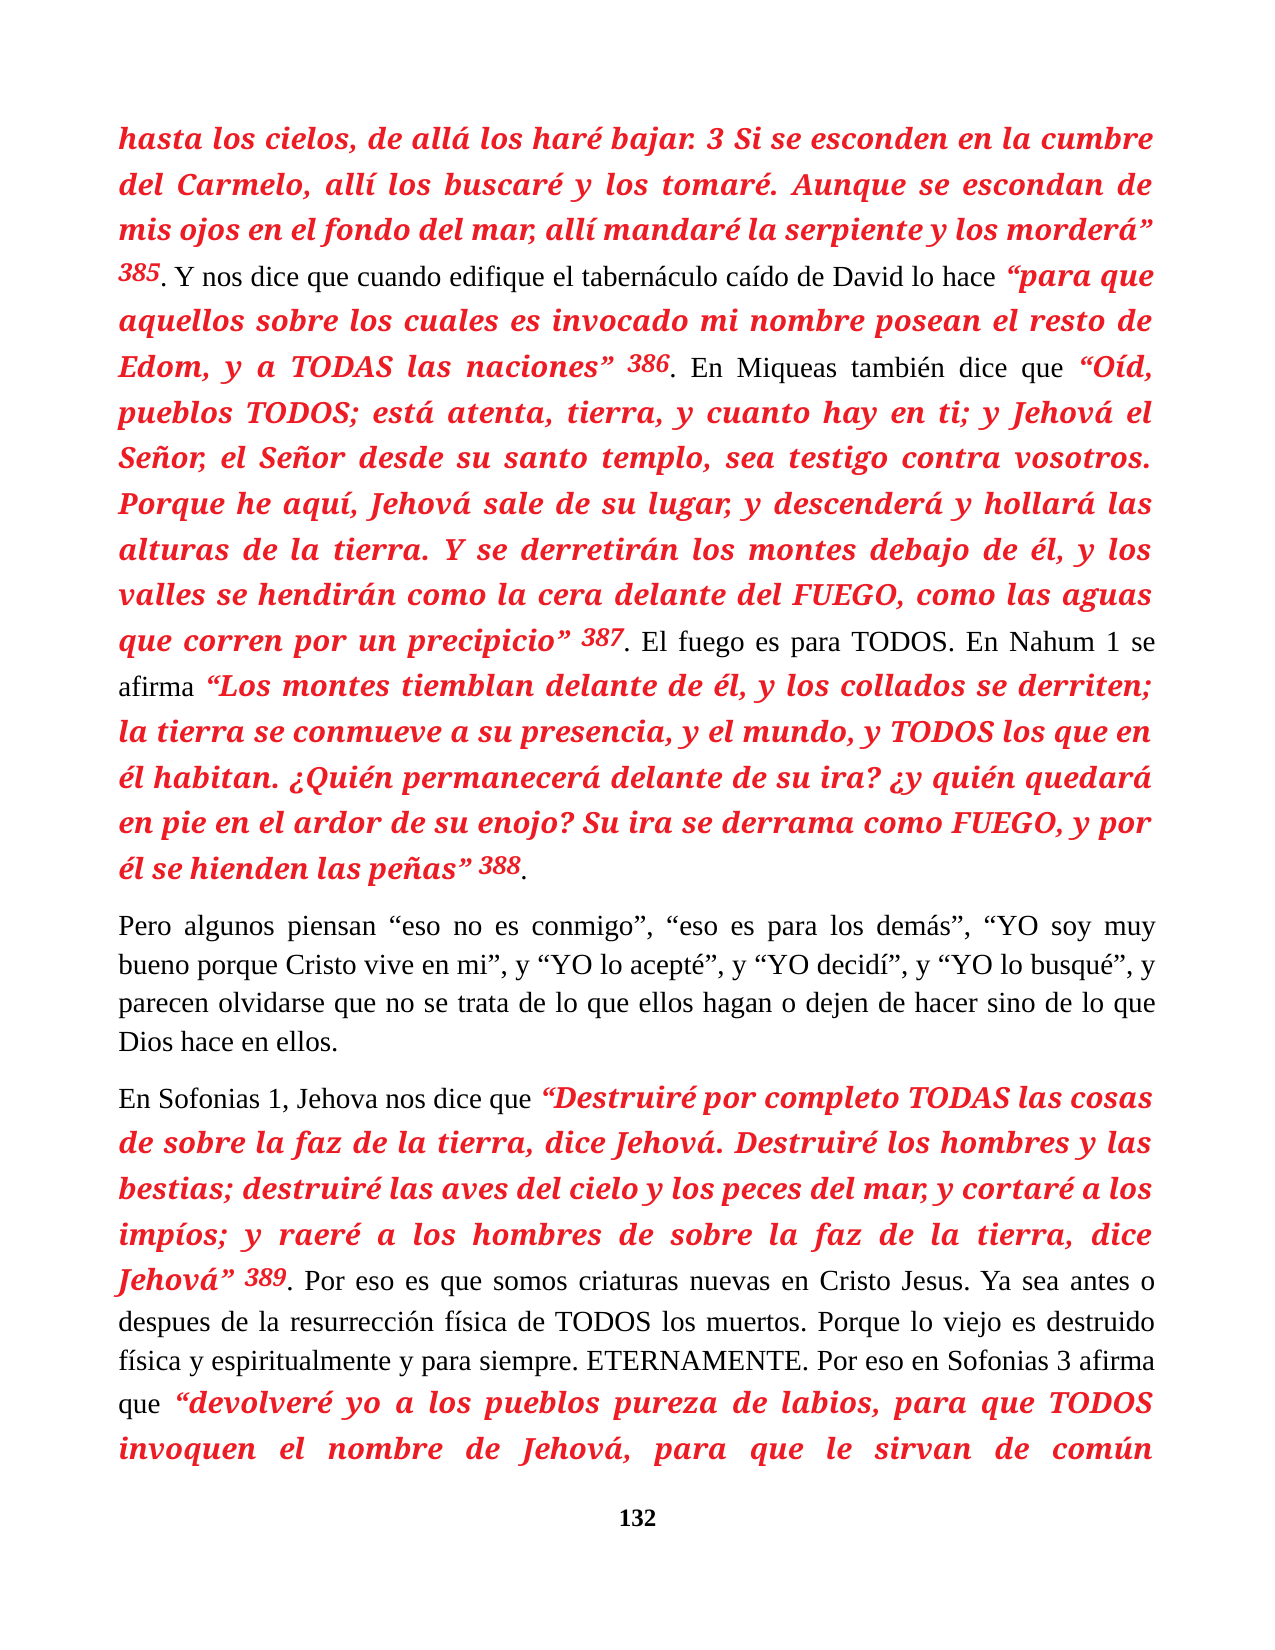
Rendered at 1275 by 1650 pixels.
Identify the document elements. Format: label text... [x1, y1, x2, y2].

text hasta los cielos, de allá los haré bajar. 3 Si se esconden en la cumbre del Carmelo, allí los buscaré y los tomaré. Aunque se escondan de mis ojos en el fondo del mar, allí mandaré la serpiente y los morderá” . Y nos dice que cuando edifique el tabernáculo caído de David lo hace “para que aquellos sobre los cuales es invocado mi nombre posean el resto de Edom, y a TODAS las naciones” . En Miqueas también dice que “Oíd, pueblos TODOS; está atenta, tierra, y cuanto hay en ti; y Jehová el Señor, el Señor desde su santo templo, sea testigo contra vosotros. Porque he aquí, Jehová sale de su lugar, y descenderá y hollará las alturas de la tierra. Y se derretirán los montes debajo de él, y los valles se hendirán como la cera delante del FUEGO, como las aguas que corren por un precipicio” . El fuego es para TODOS. En Nahum 1 se afirma “Los montes tiemblan delante de él, y los collados se derriten; la tierra se conmueve a su presencia, y el mundo, y TODOS los que en él habitan. ¿Quién permanecerá delante de su ira? ¿y quién quedará en pie en el ardor de su enojo? Su ira se derrama como FUEGO, y por él se hienden las peñas” . [118, 118, 1157, 888]
text En Sofonias 1, Jehova nos dice que “Destruiré por completo TODAS las cosas de sobre la faz de la tierra, dice Jehová. Destruiré los hombres y las bestias; destruiré las aves del cielo y los peces del mar, y cortaré a los impíos; y raeré a los hombres de sobre la faz de la tierra, dice Jehová” . Por eso es que somos criaturas nuevas en Cristo Jesus. Ya sea antes o despues de la resurrección física de TODOS los muertos. Porque lo viejo es destruido física y espiritualmente y para siempre. ETERNAMENTE. Por eso en Sofonias 3 afirma que “devolveré yo a los pueblos pureza de labios, para que TODOS invoquen el nombre de Jehová, para que le sirvan de común [118, 1077, 1157, 1468]
text Pero algunos piensan “eso no es conmigo”, “eso es para los demás”, “YO soy muy bueno porque Cristo vive en mi”, y “YO lo acepté”, y “YO decidí”, y “YO lo busqué”, y parecen olvidarse que no se trata de lo que ellos hagan o dejen de hacer sino de lo que Dios hace en ellos. [118, 908, 1157, 1057]
